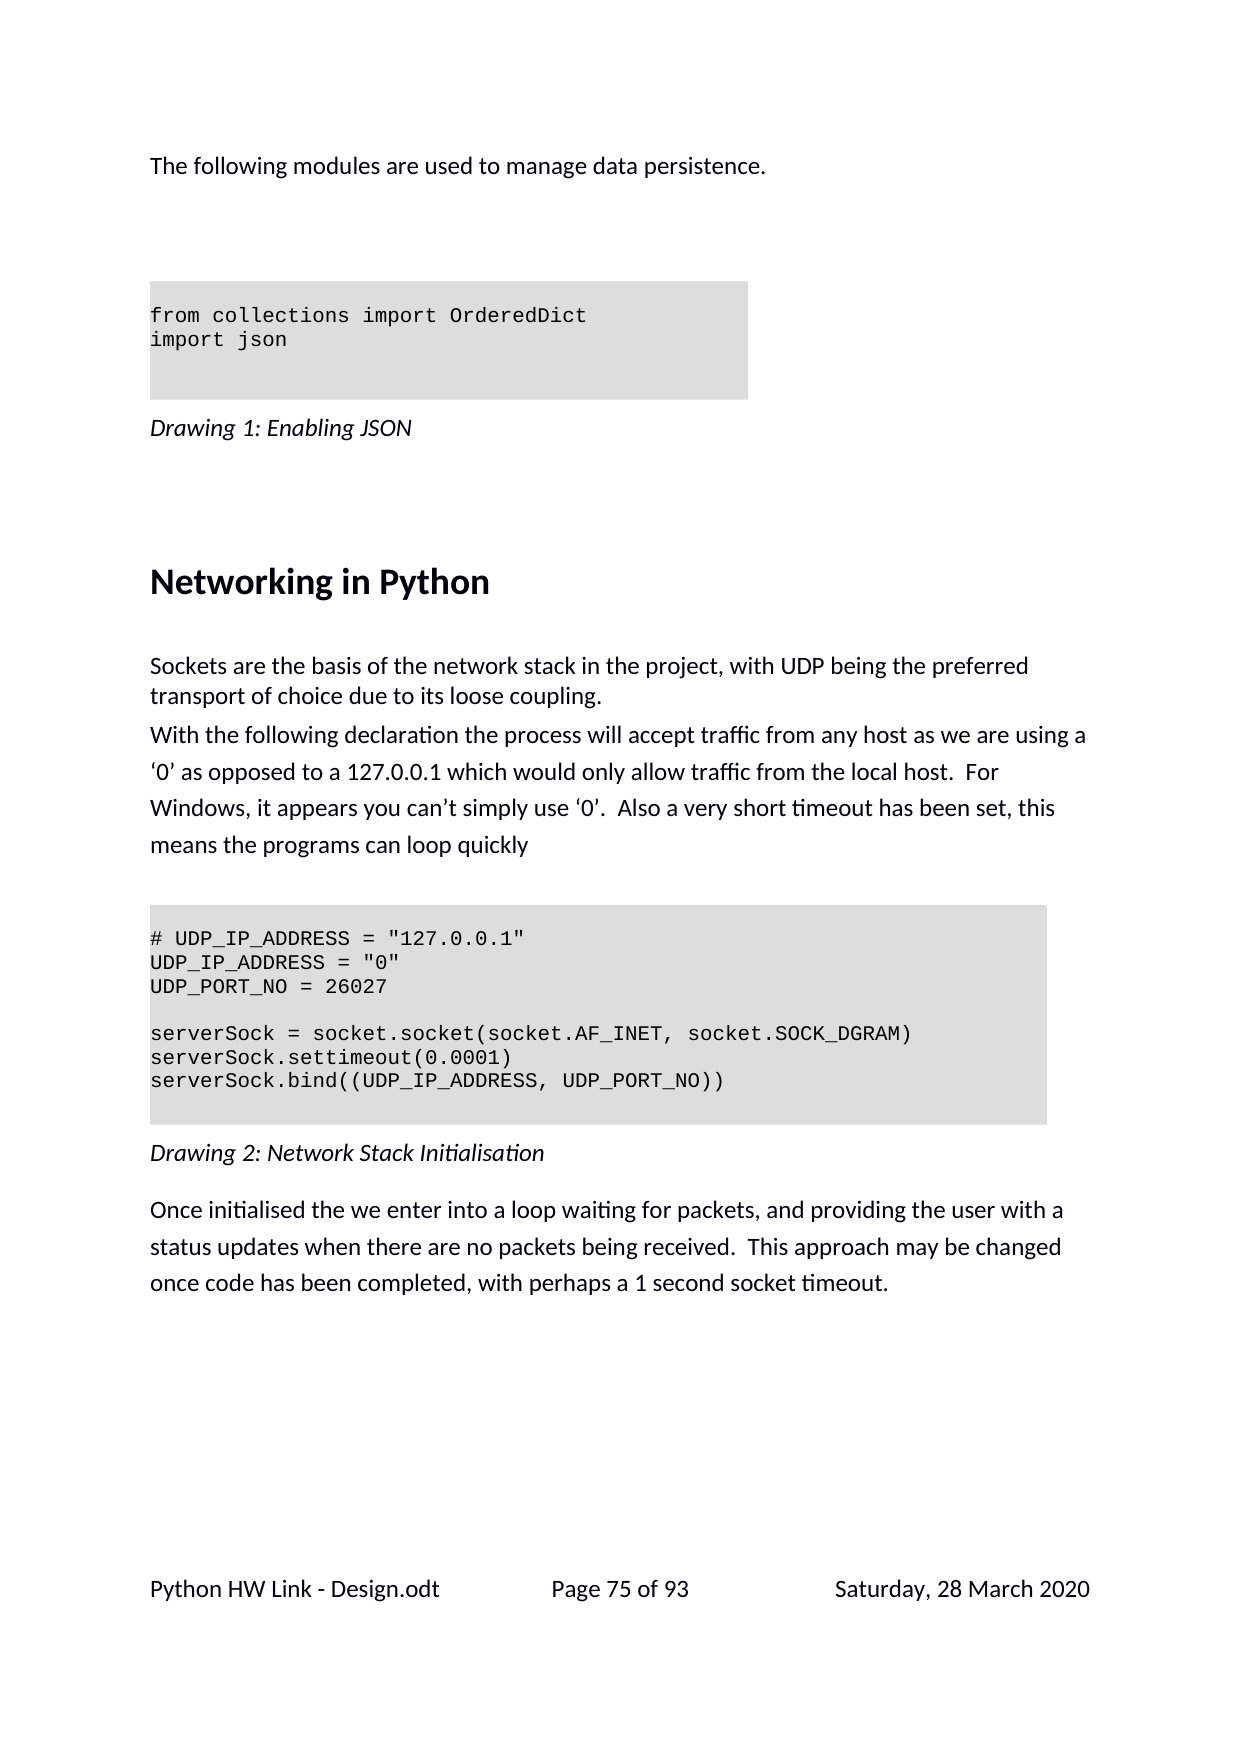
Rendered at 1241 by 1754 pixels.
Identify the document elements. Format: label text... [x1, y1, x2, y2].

text With the following declaration the process will accept traffic from any host as we are using a ‘0’ as opposed to a 127.0.0.1 which would only allow traffic from the local host. For Windows, it appears you can’t simply use ‘0’. Also a very short timeout has been set, this means the programs can loop quickly [150, 719, 1090, 859]
text The following modules are used to manage data persistence. [150, 150, 1090, 181]
subtitle Networking in Python [150, 558, 1090, 604]
text Drawing 2: Network Stack Initialisation [150, 1125, 1047, 1168]
text Drawing 1: Enabling JSON [150, 400, 748, 443]
text Once initialised the we enter into a loop waiting for packets, and providing the user with a status updates when there are no packets being received. This approach may be changed once code has been completed, with perhaps a 1 second socket timeout. [150, 880, 1090, 1298]
text Sockets are the basis of the network stack in the project, with UDP being the preferred transport of choice due to its loose coupling. [150, 650, 1090, 711]
